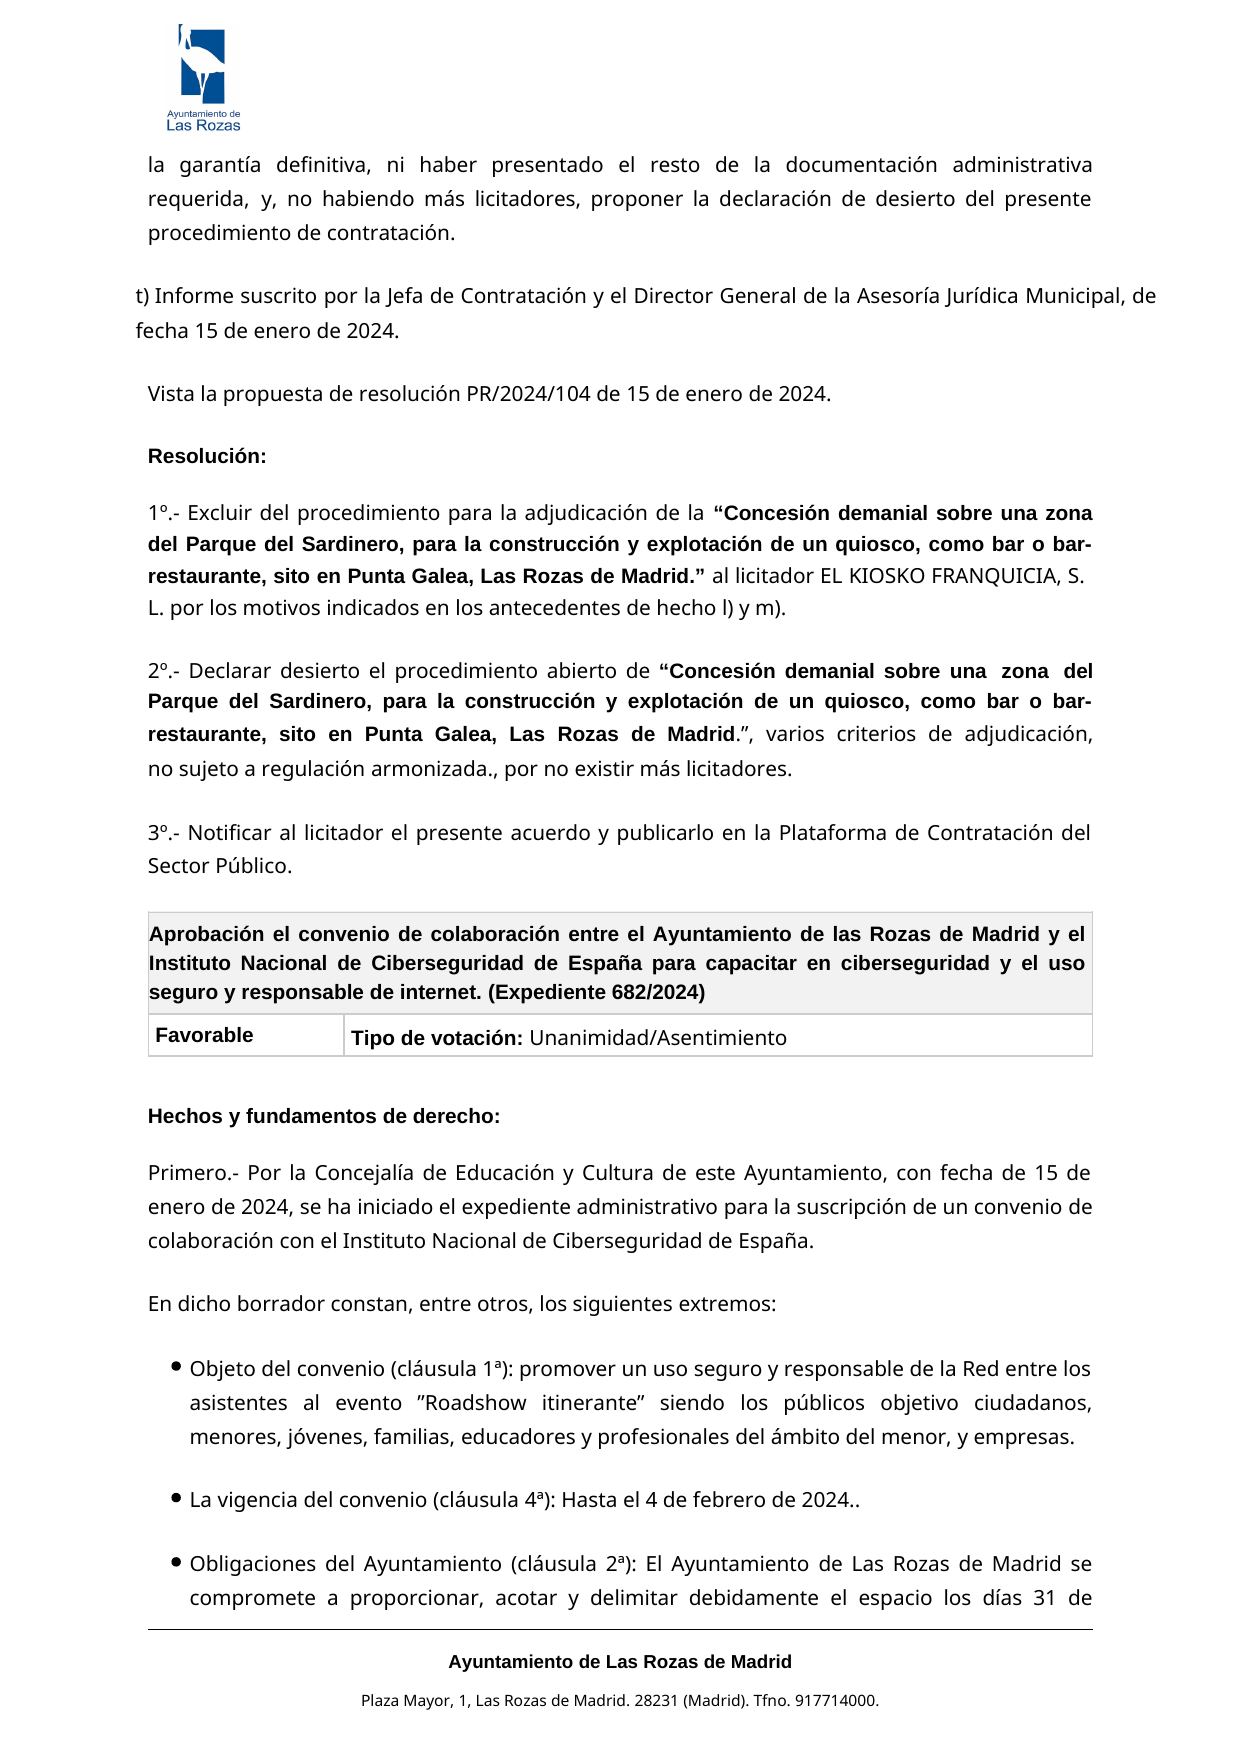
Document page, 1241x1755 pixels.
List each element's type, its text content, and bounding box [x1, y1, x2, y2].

text Primero.- Por la Concejalía de Educación y Cultura de este Ayuntamiento, con fecha de 15 de enero de 2024, se ha iniciado el expediente administrativo para la suscripción de un convenio de colaboración con el Instituto Nacional de Ciberseguridad de España. [148, 1158, 1093, 1254]
table_cell Tipo de votación: Unanimidad/Asentimiento [345, 1015, 1092, 1055]
text 1º.- Excluir del procedimiento para la adjudicación de la “Concesión demanial sobre una zona del Parque del Sardinero, para la construcción y explotación de un quiosco, como bar o bar- restaurante, sito en Punta Galea, Las Rozas de Madrid.” al licitador EL KIOSKO FRANQUICIA, S. [148, 498, 1093, 590]
text 2º.- Declarar desierto el procedimiento abierto de “Concesión demanial sobre una zona del Parque del Sardinero, para la construcción y explotación de un quiosco, como bar o bar- restaurante, sito en Punta Galea, Las Rozas de Madrid.”, varios criterios de adjudicación, no sujeto a regulación armonizada., por no existir más licitadores. [148, 656, 1093, 783]
table_cell Favorable [149, 1015, 343, 1055]
table_header Aprobación el convenio de colaboración entre el Ayuntamiento de las Rozas de Madrid y el Instituto Nacional de Ciberseguridad de España para capacitar en ciberseguridad y el uso seguro y responsable de internet. (Expediente 682/2024) [149, 913, 1092, 1013]
text la garantía definitiva, ni haber presentado el resto de la documentación administrativa requerida, y, no habiendo más licitadores, proponer la declaración de desierto del presente procedimiento de contratación. [148, 150, 1093, 247]
subtitle Resolución: [148, 443, 1157, 467]
text Objeto del convenio (cláusula 1ª): promover un uso seguro y responsable de la Red entre los asistentes al evento ”Roadshow itinerante” siendo los públicos objetivo ciudadanos, menores, jóvenes, familias, educadores y profesionales del ámbito del menor, y empresas. [189, 1354, 1093, 1450]
text Vista la propuesta de resolución PR/2024/104 de 15 de enero de 2024. [148, 379, 1157, 408]
text 3º.- Notificar al licitador el presente acuerdo y publicarlo en la Plataforma de Contratación del Sector Público. [148, 818, 1093, 880]
subtitle Hechos y fundamentos de derecho: [148, 1103, 1157, 1127]
text La vigencia del convenio (cláusula 4ª): Hasta el 4 de febrero de 2024.. [189, 1485, 1157, 1514]
text Obligaciones del Ayuntamiento (cláusula 2ª): El Ayuntamiento de Las Rozas de Madrid se compromete a proporcionar, acotar y delimitar debidamente el espacio los días 31 de [189, 1549, 1093, 1612]
text L. por los motivos indicados en los antecedentes de hecho l) y m). [148, 596, 1157, 620]
list Informe suscrito por la Jefa de Contratación y el Director General de la Asesoría Jurídica Municipal, de fecha 15 de enero de 2024. [135, 282, 1157, 344]
text En dicho borrador constan, entre otros, los siguientes extremos: [148, 1289, 1157, 1318]
